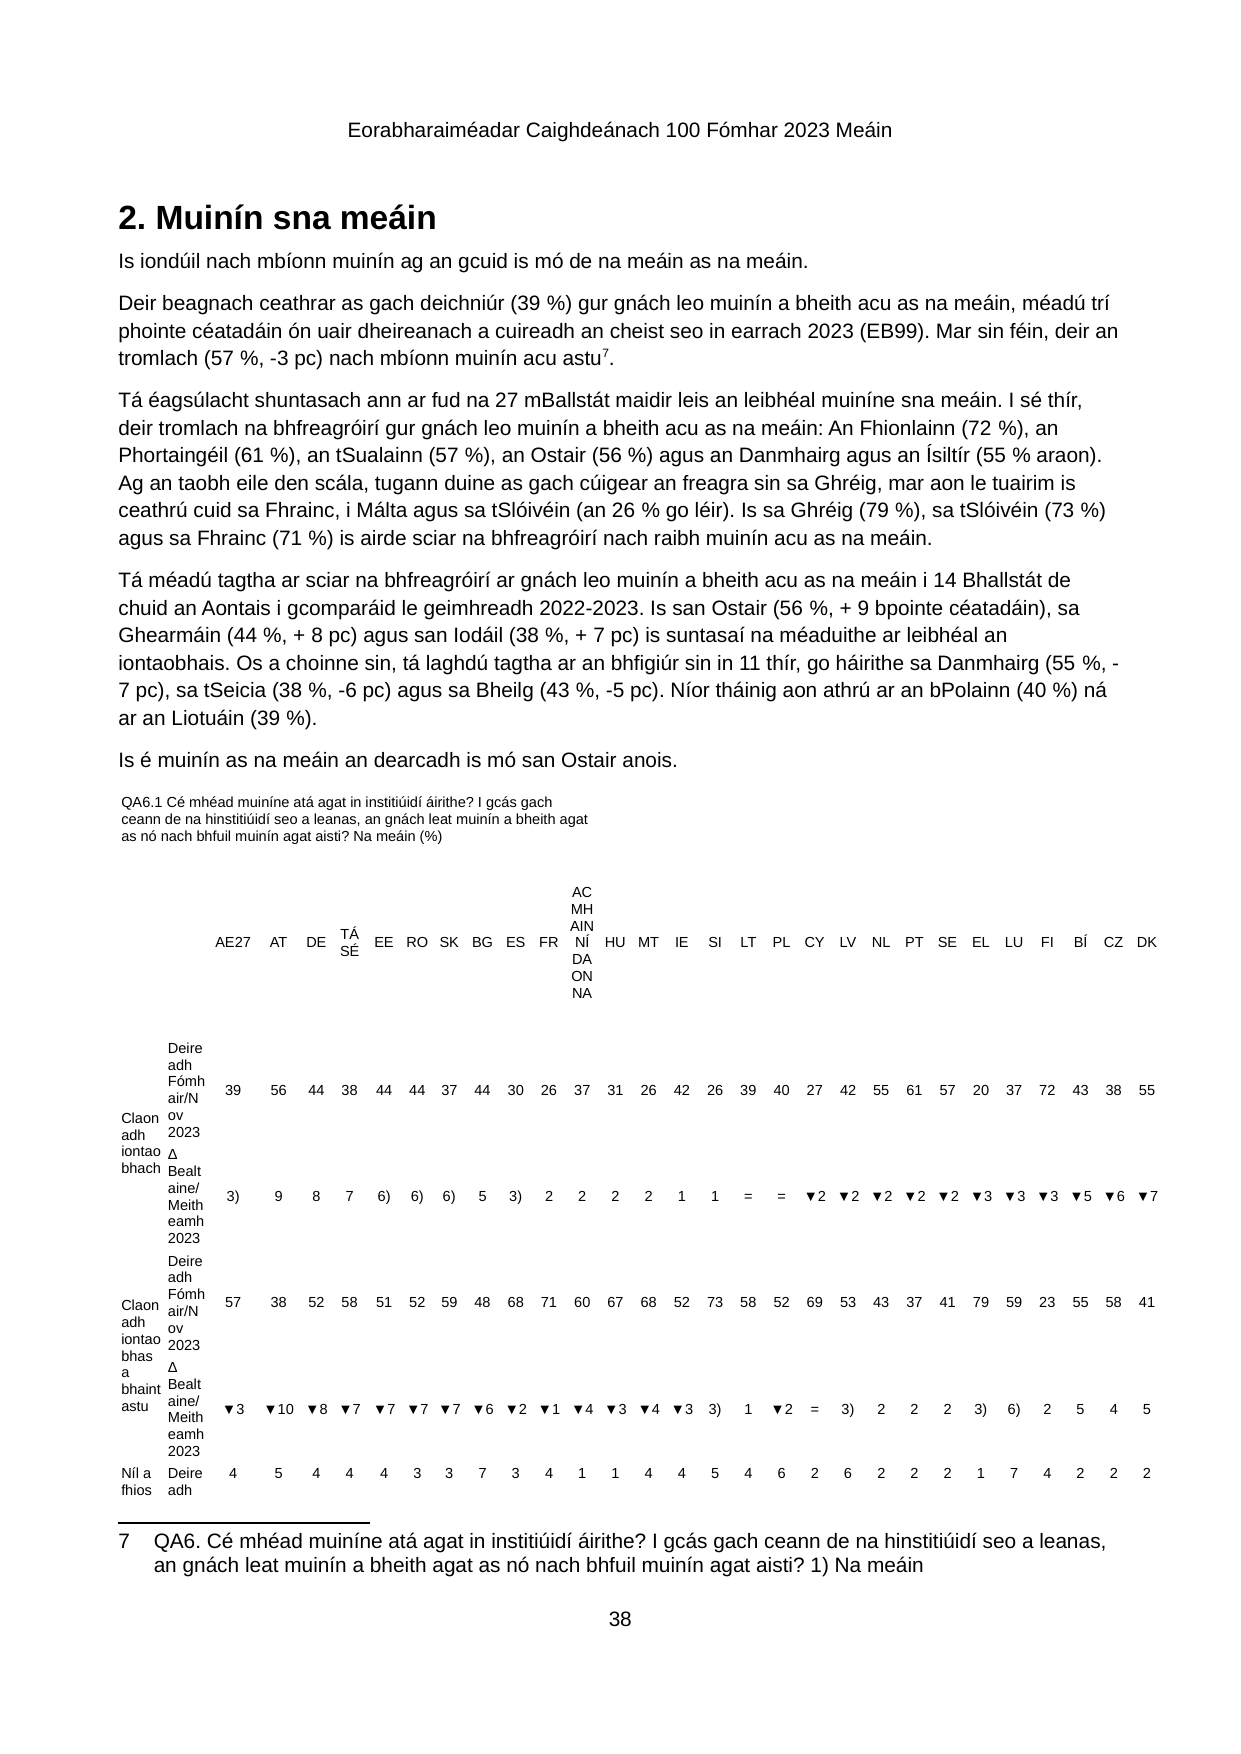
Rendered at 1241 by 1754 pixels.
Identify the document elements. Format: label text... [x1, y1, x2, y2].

table_cell 1 [665, 1143, 698, 1249]
table_cell [402, 1004, 432, 1036]
table_cell 3 [433, 1462, 466, 1502]
table_cell 44 [366, 1036, 402, 1143]
table_cell 73 [698, 1249, 731, 1356]
table_cell Deireadh Fómhair/Nov 2023 [165, 1249, 209, 1356]
table_cell ▼4 [632, 1356, 665, 1462]
table_cell 42 [665, 1036, 698, 1143]
table_cell PT [898, 881, 931, 1004]
table_cell [118, 1004, 165, 1036]
table_cell 4 [731, 1462, 765, 1502]
table_cell [499, 849, 532, 881]
table_cell [997, 849, 1030, 881]
table_header QA6.1 Cé mhéad muiníne atá agat in institiúidí áirithe? I gcás gach ceann de na hinstitiúidí seo a leanas, an gnách leat muinín a bheith agat as nó nach bhfuil muinín agat aisti? Na meáin (%) [118, 790, 598, 848]
table_cell [1030, 1004, 1064, 1036]
table_cell [864, 1004, 898, 1036]
table_cell 2 [1064, 1462, 1097, 1502]
table_cell [1064, 849, 1097, 881]
table_cell [931, 1004, 964, 1036]
table_cell [831, 849, 864, 881]
table_cell 23 [1030, 1249, 1064, 1356]
table_cell 5 [466, 1143, 499, 1249]
table_cell [665, 849, 698, 881]
table_cell 5 [257, 1462, 299, 1502]
table_cell 3) [964, 1356, 997, 1462]
text Is é muinín as na meáin an dearcadh is mó san Ostair anois. [118, 747, 1122, 771]
table_cell [1097, 849, 1130, 881]
table_cell [565, 849, 598, 881]
table_cell ▼3 [209, 1356, 257, 1462]
table_cell = [731, 1143, 765, 1249]
table_cell [366, 1004, 402, 1036]
table_cell 7 [997, 1462, 1030, 1502]
table_cell [300, 1004, 333, 1036]
table_cell ▼7 [433, 1356, 466, 1462]
table_cell NL [864, 881, 898, 1004]
table_cell 38 [257, 1249, 299, 1356]
table_header [665, 790, 698, 848]
table_cell LU [997, 881, 1030, 1004]
table_cell [599, 1004, 632, 1036]
table_cell [765, 1004, 798, 1036]
table_cell ▼1 [532, 1356, 565, 1462]
table_cell ▼7 [333, 1356, 366, 1462]
table_header [931, 790, 964, 848]
table_cell 7 [333, 1143, 366, 1249]
table_cell [333, 1004, 366, 1036]
table_cell 41 [931, 1249, 964, 1356]
table_cell ▼3 [964, 1143, 997, 1249]
table_cell [300, 849, 333, 881]
table_header [864, 790, 898, 848]
table_cell [731, 849, 765, 881]
table_header [1097, 790, 1130, 848]
table_cell 3) [698, 1356, 731, 1462]
table_cell 3 [402, 1462, 432, 1502]
table_cell 2 [599, 1143, 632, 1249]
table_cell 58 [1097, 1249, 1130, 1356]
table_cell 59 [433, 1249, 466, 1356]
table_cell 5 [1064, 1356, 1097, 1462]
table_cell DK [1130, 881, 1163, 1004]
table_header [831, 790, 864, 848]
table_cell 2 [931, 1356, 964, 1462]
table_cell ▼2 [931, 1143, 964, 1249]
table_cell [165, 1004, 209, 1036]
table_cell [466, 849, 499, 881]
table_cell = [798, 1356, 831, 1462]
table_cell 6) [402, 1143, 432, 1249]
table_cell 67 [599, 1249, 632, 1356]
table_cell 4 [532, 1462, 565, 1502]
table_cell FI [1030, 881, 1064, 1004]
table_cell Claonadh iontaobhas a bhaint astu [118, 1249, 165, 1462]
table_cell 27 [798, 1036, 831, 1143]
table_cell [257, 1004, 299, 1036]
table_cell HU [599, 881, 632, 1004]
table_cell 3) [499, 1143, 532, 1249]
table_cell 40 [765, 1036, 798, 1143]
table_cell AT [257, 881, 299, 1004]
table_cell 69 [798, 1249, 831, 1356]
table_cell ▼3 [1030, 1143, 1064, 1249]
table_cell 37 [565, 1036, 598, 1143]
table_cell ▼6 [1097, 1143, 1130, 1249]
table_cell [798, 849, 831, 881]
table_cell 1 [599, 1462, 632, 1502]
table_header [698, 790, 731, 848]
table_cell 4 [1097, 1356, 1130, 1462]
table_cell BG [466, 881, 499, 1004]
table_cell 9 [257, 1143, 299, 1249]
table_cell 2 [798, 1462, 831, 1502]
table_cell 3) [831, 1356, 864, 1462]
table_cell 55 [1064, 1249, 1097, 1356]
table_cell [698, 849, 731, 881]
table_cell 2 [1030, 1356, 1064, 1462]
table_cell 72 [1030, 1036, 1064, 1143]
table_cell EL [964, 881, 997, 1004]
table_cell [1130, 1004, 1163, 1036]
table_cell [1030, 849, 1064, 881]
table_cell 5 [1130, 1356, 1163, 1462]
table_cell 44 [466, 1036, 499, 1143]
table_cell 6) [433, 1143, 466, 1249]
table_cell 2 [898, 1356, 931, 1462]
table_cell 43 [1064, 1036, 1097, 1143]
table_cell 2 [864, 1356, 898, 1462]
table_cell AE27 [209, 881, 257, 1004]
table_cell 31 [599, 1036, 632, 1143]
table_cell [731, 1004, 765, 1036]
table_cell 68 [499, 1249, 532, 1356]
table_cell [118, 881, 165, 1004]
table_cell 2 [632, 1143, 665, 1249]
table_cell ACMHAINNÍ DAONNA [565, 881, 598, 1004]
table_cell 20 [964, 1036, 997, 1143]
table_header [632, 790, 665, 848]
table_cell 60 [565, 1249, 598, 1356]
table_cell 44 [402, 1036, 432, 1143]
table_cell [698, 1004, 731, 1036]
table_cell 1 [964, 1462, 997, 1502]
table_cell 26 [532, 1036, 565, 1143]
table_cell [632, 849, 665, 881]
table_cell SK [433, 881, 466, 1004]
table_cell [1130, 849, 1163, 881]
table_cell ▼7 [366, 1356, 402, 1462]
table_cell SE [931, 881, 964, 1004]
table_cell 55 [864, 1036, 898, 1143]
table_cell ES [499, 881, 532, 1004]
table_cell 8 [300, 1143, 333, 1249]
table_cell 3) [209, 1143, 257, 1249]
table_cell 52 [765, 1249, 798, 1356]
table_cell Claonadh iontaobhach [118, 1036, 165, 1249]
table_cell [499, 1004, 532, 1036]
table_cell [931, 849, 964, 881]
table_cell [798, 1004, 831, 1036]
table_cell [165, 881, 209, 1004]
text QA6. Cé mhéad muiníne atá agat in institiúidí áirithe? I gcás gach ceann de na hinstitiúidí seo a leanas, an gnách leat muinín a bheith agat as nó nach bhfuil muinín agat aisti? 1) Na meáin [118, 1529, 1122, 1577]
table_cell 7 [466, 1462, 499, 1502]
table_cell LT [731, 881, 765, 1004]
table_cell [964, 849, 997, 881]
table_header [997, 790, 1030, 848]
table_cell ▼2 [499, 1356, 532, 1462]
table_cell 53 [831, 1249, 864, 1356]
table_cell [402, 849, 432, 881]
text Tá méadú tagtha ar sciar na bhfreagróirí ar gnách leo muinín a bheith acu as na meáin i 14 Bhallstát de chuid an Aontais i gcomparáid le geimhreadh 2022-2023. Is san Ostair (56 %, + 9 bpointe céatadáin), sa Ghearmáin (44 %, + 8 pc) agus san Iodáil (38 %, + 7 pc) is suntasaí na méaduithe ar leibhéal an iontaobhais. Os a choinne sin, tá laghdú tagtha ar an bhfigiúr sin in 11 thír, go háirithe sa Danmhairg (55 %, -7 pc), sa tSeicia (38 %, -6 pc) agus sa Bheilg (43 %, -5 pc). Níor tháinig aon athrú ar an bPolainn (40 %) ná ar an Liotuáin (39 %). [118, 568, 1122, 729]
table_cell 39 [731, 1036, 765, 1143]
table_cell 4 [333, 1462, 366, 1502]
table_cell 30 [499, 1036, 532, 1143]
table_cell [466, 1004, 499, 1036]
table_cell [257, 849, 299, 881]
table_header [1030, 790, 1064, 848]
table_cell LV [831, 881, 864, 1004]
table_cell 4 [300, 1462, 333, 1502]
table_cell 37 [997, 1036, 1030, 1143]
table_cell 2 [1097, 1462, 1130, 1502]
table_cell 2 [565, 1143, 598, 1249]
table_cell [964, 1004, 997, 1036]
table_cell 52 [300, 1249, 333, 1356]
table_cell Deireadh [165, 1462, 209, 1502]
table_cell CZ [1097, 881, 1130, 1004]
table_cell RO [402, 881, 432, 1004]
text Is iondúil nach mbíonn muinín ag an gcuid is mó de na meáin as na meáin. [118, 249, 1122, 273]
table_cell [665, 1004, 698, 1036]
table_cell [599, 849, 632, 881]
table_cell [898, 849, 931, 881]
table_cell 57 [209, 1249, 257, 1356]
table_cell 48 [466, 1249, 499, 1356]
table_cell 56 [257, 1036, 299, 1143]
table_cell ▼7 [1130, 1143, 1163, 1249]
table_cell 4 [366, 1462, 402, 1502]
table_cell [209, 1004, 257, 1036]
table_cell 4 [632, 1462, 665, 1502]
table_cell [366, 849, 402, 881]
table_cell 52 [402, 1249, 432, 1356]
table_cell 39 [209, 1036, 257, 1143]
table_cell 58 [731, 1249, 765, 1356]
table_cell [532, 1004, 565, 1036]
table_cell [632, 1004, 665, 1036]
table_cell [1064, 1004, 1097, 1036]
table_cell 57 [931, 1036, 964, 1143]
table_cell 2 [1130, 1462, 1163, 1502]
table_cell [209, 849, 257, 881]
table_cell ▼2 [765, 1356, 798, 1462]
table_cell 5 [698, 1462, 731, 1502]
table_cell 6) [366, 1143, 402, 1249]
table_cell 1 [565, 1462, 598, 1502]
subtitle 2. Muinín sna meáin [118, 198, 1122, 237]
table_cell [997, 1004, 1030, 1036]
table_cell [118, 849, 165, 881]
table_cell 37 [433, 1036, 466, 1143]
table_cell ▼3 [997, 1143, 1030, 1249]
table_cell PL [765, 881, 798, 1004]
table_cell ▼2 [898, 1143, 931, 1249]
table_cell ▼4 [565, 1356, 598, 1462]
table_cell 3 [499, 1462, 532, 1502]
table_cell 37 [898, 1249, 931, 1356]
table_cell 44 [300, 1036, 333, 1143]
table_cell [565, 1004, 598, 1036]
table_header [599, 790, 632, 848]
table_cell 4 [665, 1462, 698, 1502]
table_cell [864, 849, 898, 881]
table_cell 2 [532, 1143, 565, 1249]
table_cell ▼2 [798, 1143, 831, 1249]
table_cell 2 [864, 1462, 898, 1502]
table_cell [532, 849, 565, 881]
table_cell [765, 849, 798, 881]
table_cell 79 [964, 1249, 997, 1356]
table_cell 59 [997, 1249, 1030, 1356]
table_cell [433, 1004, 466, 1036]
table_cell 2 [898, 1462, 931, 1502]
table_header [798, 790, 831, 848]
table_header [1064, 790, 1097, 848]
table_header [898, 790, 931, 848]
table_cell ▼7 [402, 1356, 432, 1462]
table_cell 68 [632, 1249, 665, 1356]
table_cell 38 [333, 1036, 366, 1143]
table_cell MT [632, 881, 665, 1004]
table_cell Níl a fhios [118, 1462, 165, 1502]
table_cell FR [532, 881, 565, 1004]
table_cell ▼2 [831, 1143, 864, 1249]
table_cell ▼2 [864, 1143, 898, 1249]
table_cell 6 [831, 1462, 864, 1502]
text Tá éagsúlacht shuntasach ann ar fud na 27 mBallstát maidir leis an leibhéal muiníne sna meáin. I sé thír, deir tromlach na bhfreagróirí gur gnách leo muinín a bheith acu as na meáin: An Fhionlainn (72 %), an Phortaingéil (61 %), an tSualainn (57 %), an Ostair (56 %) agus an Danmhairg agus an Ísiltír (55 % araon). Ag an taobh eile den scála, tugann duine as gach cúigear an freagra sin sa Ghréig, mar aon le tuairim is ceathrú cuid sa Fhrainc, i Málta agus sa tSlóivéin (an 26 % go léir). Is sa Ghréig (79 %), sa tSlóivéin (73 %) agus sa Fhrainc (71 %) is airde sciar na bhfreagróirí nach raibh muinín acu as na meáin. [118, 388, 1122, 550]
table_cell [433, 849, 466, 881]
table_cell [333, 849, 366, 881]
table_cell 4 [209, 1462, 257, 1502]
table_cell 38 [1097, 1036, 1130, 1143]
table_cell BÍ [1064, 881, 1097, 1004]
table_cell [165, 849, 209, 881]
table_cell ▼3 [665, 1356, 698, 1462]
table_cell Δ Bealtaine/Meitheamh 2023 [165, 1143, 209, 1249]
table_cell ▼5 [1064, 1143, 1097, 1249]
table_cell 58 [333, 1249, 366, 1356]
table_cell 51 [366, 1249, 402, 1356]
table_cell 4 [1030, 1462, 1064, 1502]
table_cell ▼6 [466, 1356, 499, 1462]
table_cell ▼3 [599, 1356, 632, 1462]
table_cell = [765, 1143, 798, 1249]
table_cell ▼10 [257, 1356, 299, 1462]
table_cell 43 [864, 1249, 898, 1356]
table_cell 1 [731, 1356, 765, 1462]
table_cell [898, 1004, 931, 1036]
table_cell Deireadh Fómhair/Nov 2023 [165, 1036, 209, 1143]
table_header [765, 790, 798, 848]
table_cell [1097, 1004, 1130, 1036]
table_cell 6) [997, 1356, 1030, 1462]
table_cell 26 [632, 1036, 665, 1143]
table_cell 1 [698, 1143, 731, 1249]
table_cell EE [366, 881, 402, 1004]
table_cell 26 [698, 1036, 731, 1143]
table_header [964, 790, 997, 848]
table_cell 42 [831, 1036, 864, 1143]
table_cell DE [300, 881, 333, 1004]
text Deir beagnach ceathrar as gach deichniúr (39 %) gur gnách leo muinín a bheith acu as na meáin, méadú trí phointe céatadáin ón uair dheireanach a cuireadh an cheist seo in earrach 2023 (EB99). Mar sin féin, deir an tromlach (57 %, -3 pc) nach mbíonn muinín acu astu. [118, 291, 1122, 370]
table_cell 71 [532, 1249, 565, 1356]
table_cell IE [665, 881, 698, 1004]
table_cell SI [698, 881, 731, 1004]
table_cell TÁ SÉ [333, 881, 366, 1004]
table_header [731, 790, 765, 848]
table_cell ▼8 [300, 1356, 333, 1462]
table_cell 55 [1130, 1036, 1163, 1143]
table_cell Δ Bealtaine/Meitheamh 2023 [165, 1356, 209, 1462]
table_cell [831, 1004, 864, 1036]
table_cell 52 [665, 1249, 698, 1356]
table_cell 2 [931, 1462, 964, 1502]
table_cell CY [798, 881, 831, 1004]
table_cell 6 [765, 1462, 798, 1502]
table_header [1130, 790, 1163, 848]
table_cell 61 [898, 1036, 931, 1143]
table_cell 41 [1130, 1249, 1163, 1356]
